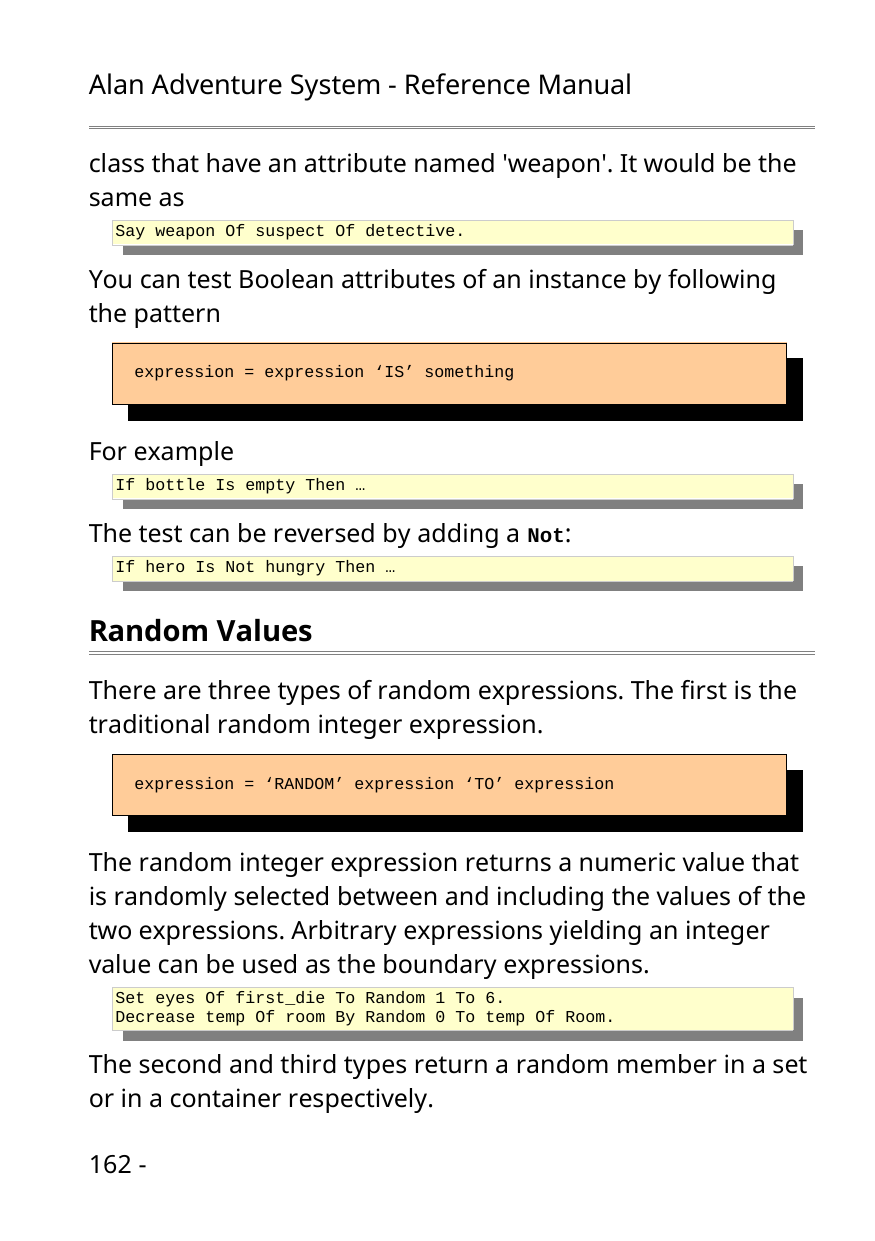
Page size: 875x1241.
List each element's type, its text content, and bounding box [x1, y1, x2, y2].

text expression = expression ‘IS’ something [113, 344, 786, 404]
text If bottle Is empty Then … [113, 475, 793, 498]
text You can test Boolean attributes of an instance by following the pattern [88, 262, 815, 329]
text The second and third types return a random member in a set or in a container respectively. [88, 1047, 815, 1115]
text Say weapon Of suspect Of detective. [113, 221, 793, 244]
text Decrease temp Of room By Random 0 To temp Of Room. [113, 1006, 793, 1030]
text expression = ‘RANDOM’ expression ‘TO’ expression [113, 755, 786, 815]
text class that have an attribute named 'weapon'. It would be the same as [88, 146, 815, 213]
text For example [88, 433, 815, 467]
text Set eyes Of first_die To Random 1 To 6. [113, 988, 793, 1006]
text If hero Is Not hungry Then … [113, 557, 793, 581]
subtitle Random Values [88, 610, 815, 654]
text The random integer expression returns a numeric value that is randomly selected between and including the values of the two expressions. Arbitrary expressions yielding an integer value can be used as the boundary expressions. [88, 845, 815, 981]
text The test can be reversed by adding a Not: [88, 516, 815, 549]
text There are three types of random expressions. The first is the traditional random integer expression. [88, 673, 815, 741]
